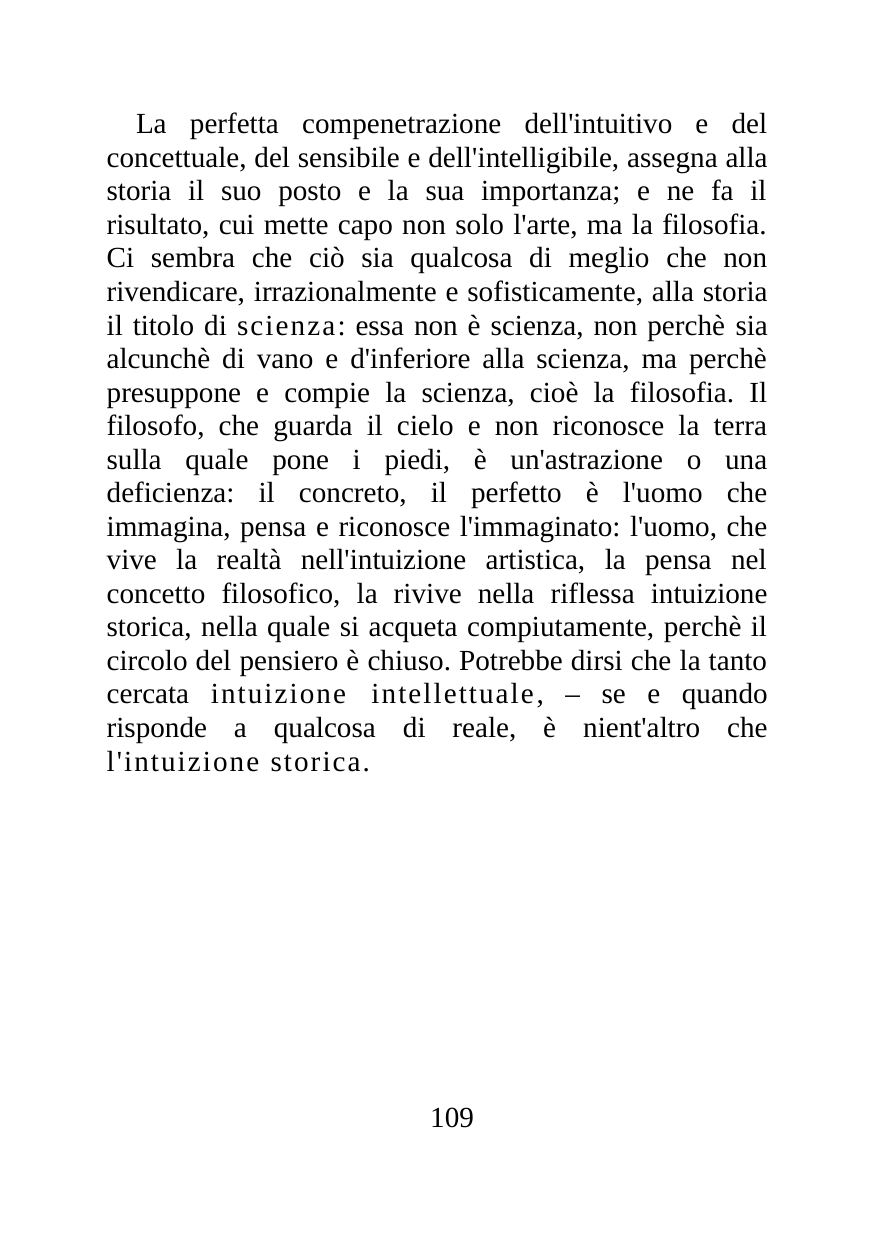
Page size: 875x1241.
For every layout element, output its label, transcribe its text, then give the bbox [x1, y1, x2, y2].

text La perfetta compenetrazione dell'intuitivo e del concettuale, del sensibile e dell'intelligibile, assegna alla storia il suo posto e la sua importanza; e ne fa il risultato, cui mette capo non solo l'arte, ma la filosofia. Ci sembra che ciò sia qualcosa di meglio che non rivendicare, irrazionalmente e sofisticamente, alla storia il titolo di scienza: essa non è scienza, non perchè sia alcunchè di vano e d'inferiore alla scienza, ma perchè presuppone e compie la scienza, cioè la filosofia. Il filosofo, che guarda il cielo e non riconosce la terra sulla quale pone i piedi, è un'astrazione o una deficienza: il concreto, il perfetto è l'uomo che immagina, pensa e riconosce l'immaginato: l'uomo, che vive la realtà nell'intuizione artistica, la pensa nel concetto filosofico, la rivive nella riflessa intuizione storica, nella quale si acqueta compiutamente, perchè il circolo del pensiero è chiuso. Potrebbe dirsi che la tanto cercata intuizione intellettuale, ‒ se e quando risponde a qualcosa di reale, è nient'altro che l'intuizione storica. [106, 106, 768, 777]
